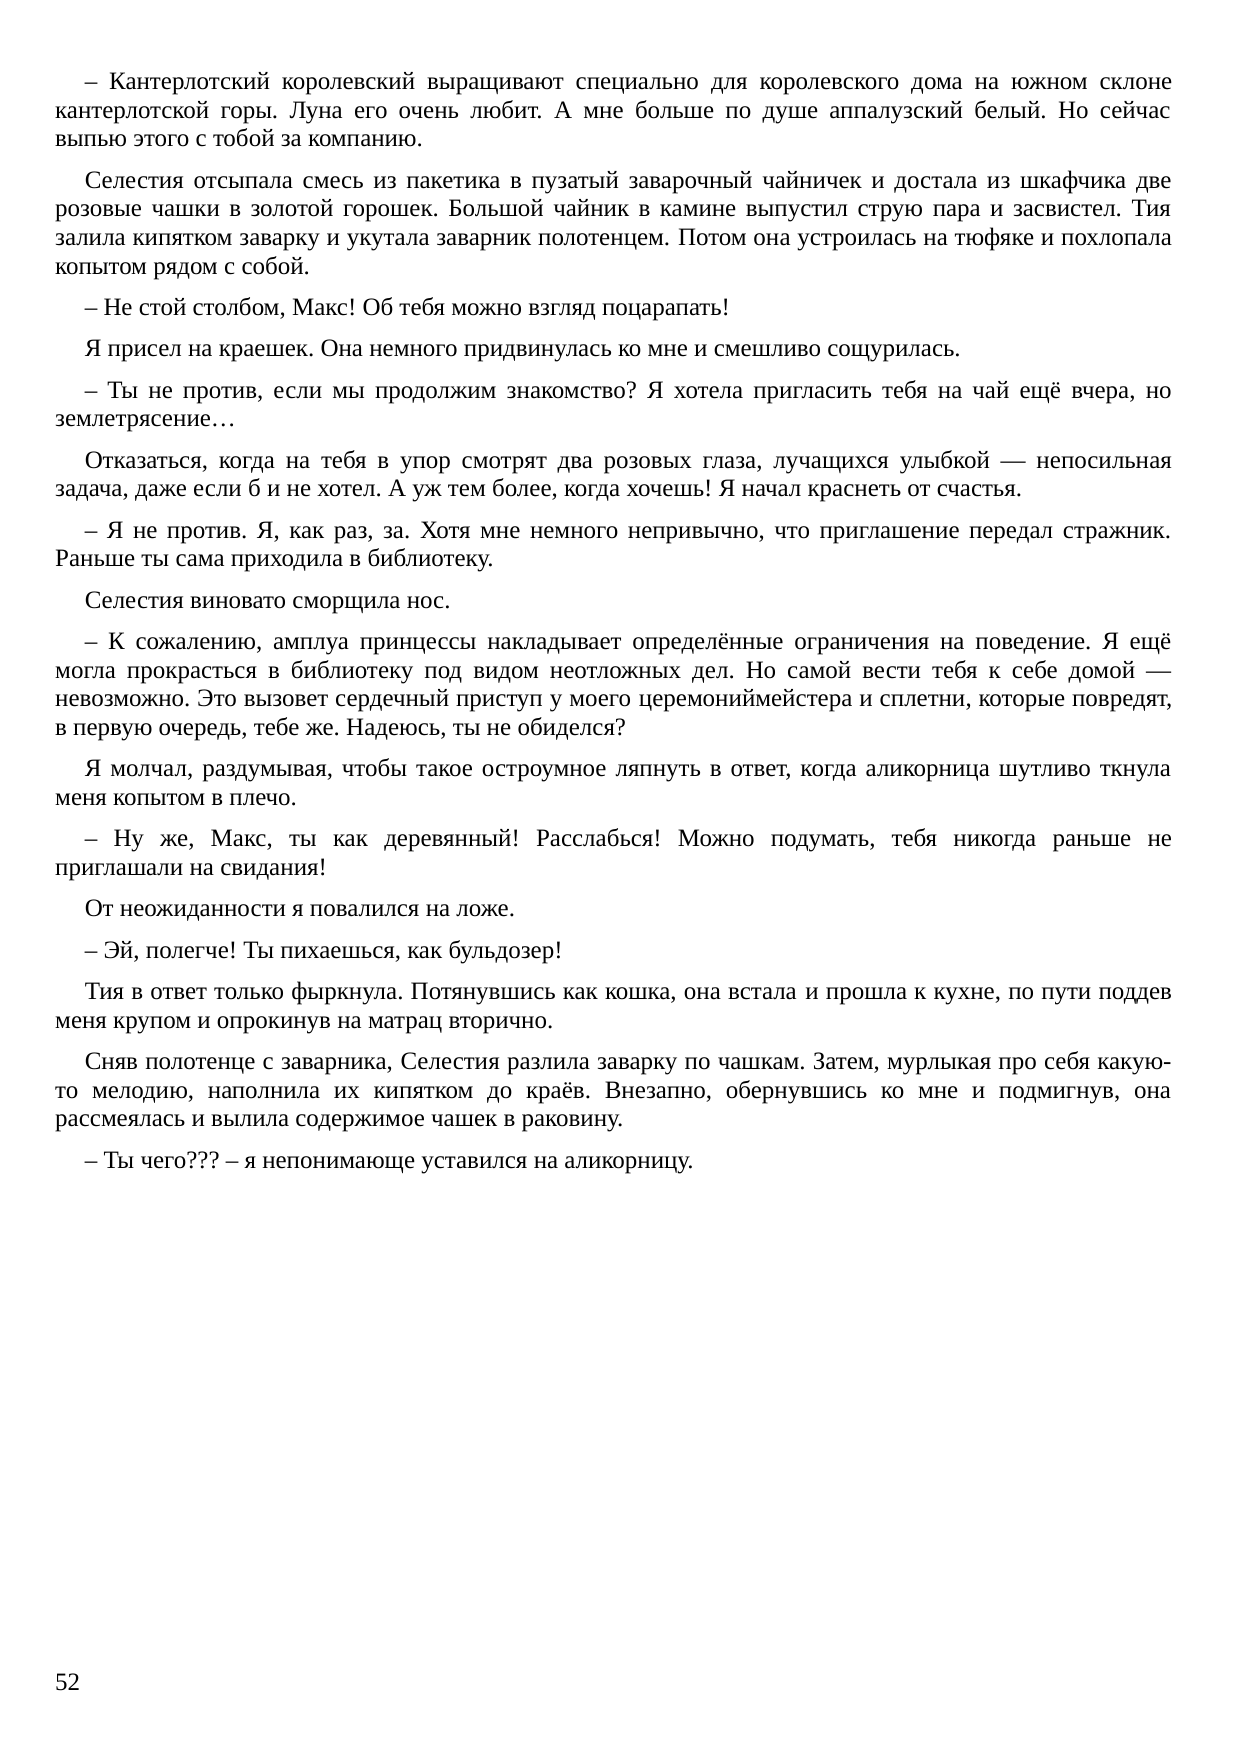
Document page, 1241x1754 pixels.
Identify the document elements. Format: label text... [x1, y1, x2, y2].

text Я присел на краешек. Она немного придвинулась ко мне и смешливо сощурилась. [55, 333, 1173, 362]
text – Ты чего??? – я непонимающе уставился на аликорницу. [55, 1145, 1173, 1173]
text Тия в ответ только фыркнула. Потянувшись как кошка, она встала и прошла к кухне, по пути поддев меня крупом и опрокинув на матрац вторично. [55, 976, 1173, 1033]
text – К сожалению, амплуа принцессы накладывает определённые ограничения на поведение. Я ещё могла прокрасться в библиотеку под видом неотложных дел. Но самой вести тебя к себе домой — невозможно. Это вызовет сердечный приступ у моего церемониймейстера и сплетни, которые повредят, в первую очередь, тебе же. Надеюсь, ты не обиделся? [55, 626, 1173, 741]
text – Кантерлотский королевский выращивают специально для королевского дома на южном склоне кантерлотской горы. Луна его очень любит. А мне больше по душе аппалузский белый. Но сейчас выпью этого с тобой за компанию. [55, 66, 1173, 152]
text Я молчал, раздумывая, чтобы такое остроумное ляпнуть в ответ, когда аликорница шутливо ткнула меня копытом в плечо. [55, 753, 1173, 811]
text – Ну же, Макс, ты как деревянный! Расслабься! Можно подумать, тебя никогда раньше не приглашали на свидания! [55, 823, 1173, 881]
text Селестия виновато сморщила нос. [55, 585, 1173, 613]
text – Эй, полегче! Ты пихаешься, как бульдозер! [55, 935, 1173, 963]
text Сняв полотенце с заварника, Селестия разлила заварку по чашкам. Затем, мурлыкая про себя какую-то мелодию, наполнила их кипятком до краёв. Внезапно, обернувшись ко мне и подмигнув, она рассмеялась и вылила содержимое чашек в раковину. [55, 1046, 1173, 1132]
text – Не стой столбом, Макс! Об тебя можно взгляд поцарапать! [55, 292, 1173, 321]
text От неожиданности я повалился на ложе. [55, 893, 1173, 922]
text – Ты не против, если мы продолжим знакомство? Я хотела пригласить тебя на чай ещё вчера, но землетрясение… [55, 375, 1173, 432]
text Селестия отсыпала смесь из пакетика в пузатый заварочный чайничек и достала из шкафчика две розовые чашки в золотой горошек. Большой чайник в камине выпустил струю пара и засвистел. Тия залила кипятком заварку и укутала заварник полотенцем. Потом она устроилась на тюфяке и похлопала копытом рядом с собой. [55, 165, 1173, 280]
text – Я не против. Я, как раз, за. Хотя мне немного непривычно, что приглашение передал стражник. Раньше ты сама приходила в библиотеку. [55, 515, 1173, 572]
text Отказаться, когда на тебя в упор смотрят два розовых глаза, лучащихся улыбкой — непосильная задача, даже если б и не хотел. А уж тем более, когда хочешь! Я начал краснеть от счастья. [55, 445, 1173, 502]
